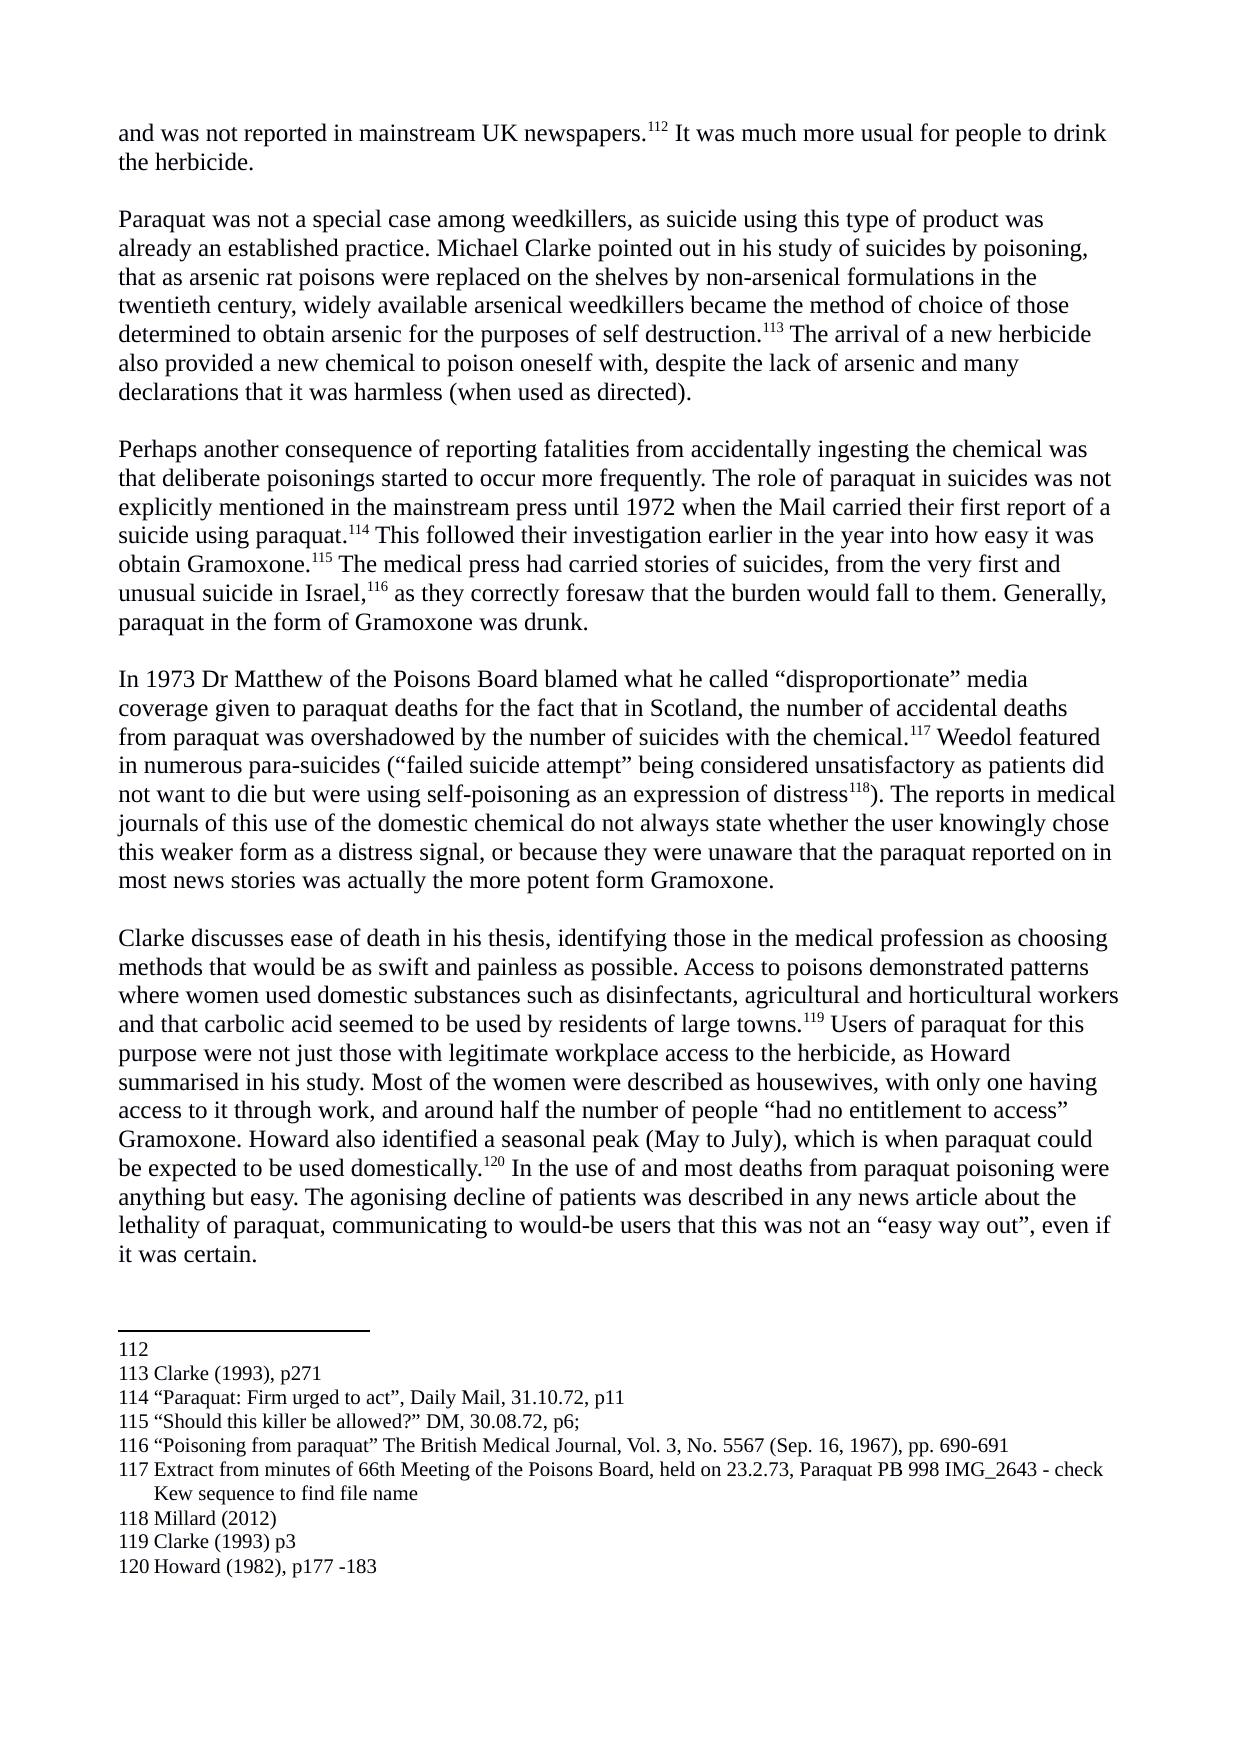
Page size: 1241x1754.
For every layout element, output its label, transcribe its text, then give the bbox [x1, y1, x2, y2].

text “Paraquat: Firm urged to act”, Daily Mail, 31.10.72, p11 [118, 1385, 1122, 1409]
text Millard (2012) [118, 1505, 1122, 1529]
text Paraquat was not a special case among weedkillers, as suicide using this type of product was already an established practice. Michael Clarke pointed out in his study of suicides by poisoning, that as arsenic rat poisons were replaced on the shelves by non-arsenical formulations in the twentieth century, widely available arsenical weedkillers became the method of choice of those determined to obtain arsenic for the purposes of self destruction. The arrival of a new herbicide also provided a new chemical to poison oneself with, despite the lack of arsenic and many declarations that it was harmless (when used as directed). [118, 204, 1122, 406]
text and was not reported in mainstream UK newspapers. It was much more usual for people to drink the herbicide. [118, 118, 1122, 176]
text “Should this killer be allowed?” DM, 30.08.72, p6; [118, 1409, 1122, 1433]
text Clarke (1993), p271 [118, 1361, 1122, 1385]
text Extract from minutes of 66th Meeting of the Poisons Board, held on 23.2.73, Paraquat PB 998 IMG_2643 - check Kew sequence to find file name [118, 1457, 1122, 1505]
text “Poisoning from paraquat” The British Medical Journal, Vol. 3, No. 5567 (Sep. 16, 1967), pp. 690-691 [118, 1433, 1122, 1457]
text Perhaps another consequence of reporting fatalities from accidentally ingesting the chemical was that deliberate poisonings started to occur more frequently. The role of paraquat in suicides was not explicitly mentioned in the mainstream press until 1972 when the Mail carried their first report of a suicide using paraquat. This followed their investigation earlier in the year into how easy it was obtain Gramoxone. The medical press had carried stories of suicides, from the very first and unusual suicide in Israel, as they correctly foresaw that the burden would fall to them. Generally, paraquat in the form of Gramoxone was drunk. [118, 434, 1122, 636]
text Clarke discusses ease of death in his thesis, identifying those in the medical profession as choosing methods that would be as swift and painless as possible. Access to poisons demonstrated patterns where women used domestic substances such as disinfectants, agricultural and horticultural workers and that carbolic acid seemed to be used by residents of large towns. Users of paraquat for this purpose were not just those with legitimate workplace access to the herbicide, as Howard summarised in his study. Most of the women were described as housewives, with only one having access to it through work, and around half the number of people “had no entitlement to access” Gramoxone. Howard also identified a seasonal peak (May to July), which is when paraquat could be expected to be used domestically. In the use of and most deaths from paraquat poisoning were anything but easy. The agonising decline of patients was described in any news article about the lethality of paraquat, communicating to would-be users that this was not an “easy way out”, even if it was certain. [118, 923, 1122, 1268]
text In 1973 Dr Matthew of the Poisons Board blamed what he called “disproportionate” media coverage given to paraquat deaths for the fact that in Scotland, the number of accidental deaths from paraquat was overshadowed by the number of suicides with the chemical. Weedol featured in numerous para-suicides (“failed suicide attempt” being considered unsatisfactory as patients did not want to die but were using self-poisoning as an expression of distress). The reports in medical journals of this use of the domestic chemical do not always state whether the user knowingly chose this weaker form as a distress signal, or because they were unaware that the paraquat reported on in most news stories was actually the more potent form Gramoxone. [118, 664, 1122, 894]
text Clarke (1993) p3 [118, 1529, 1122, 1553]
text Howard (1982), p177 -183 [118, 1553, 1122, 1578]
